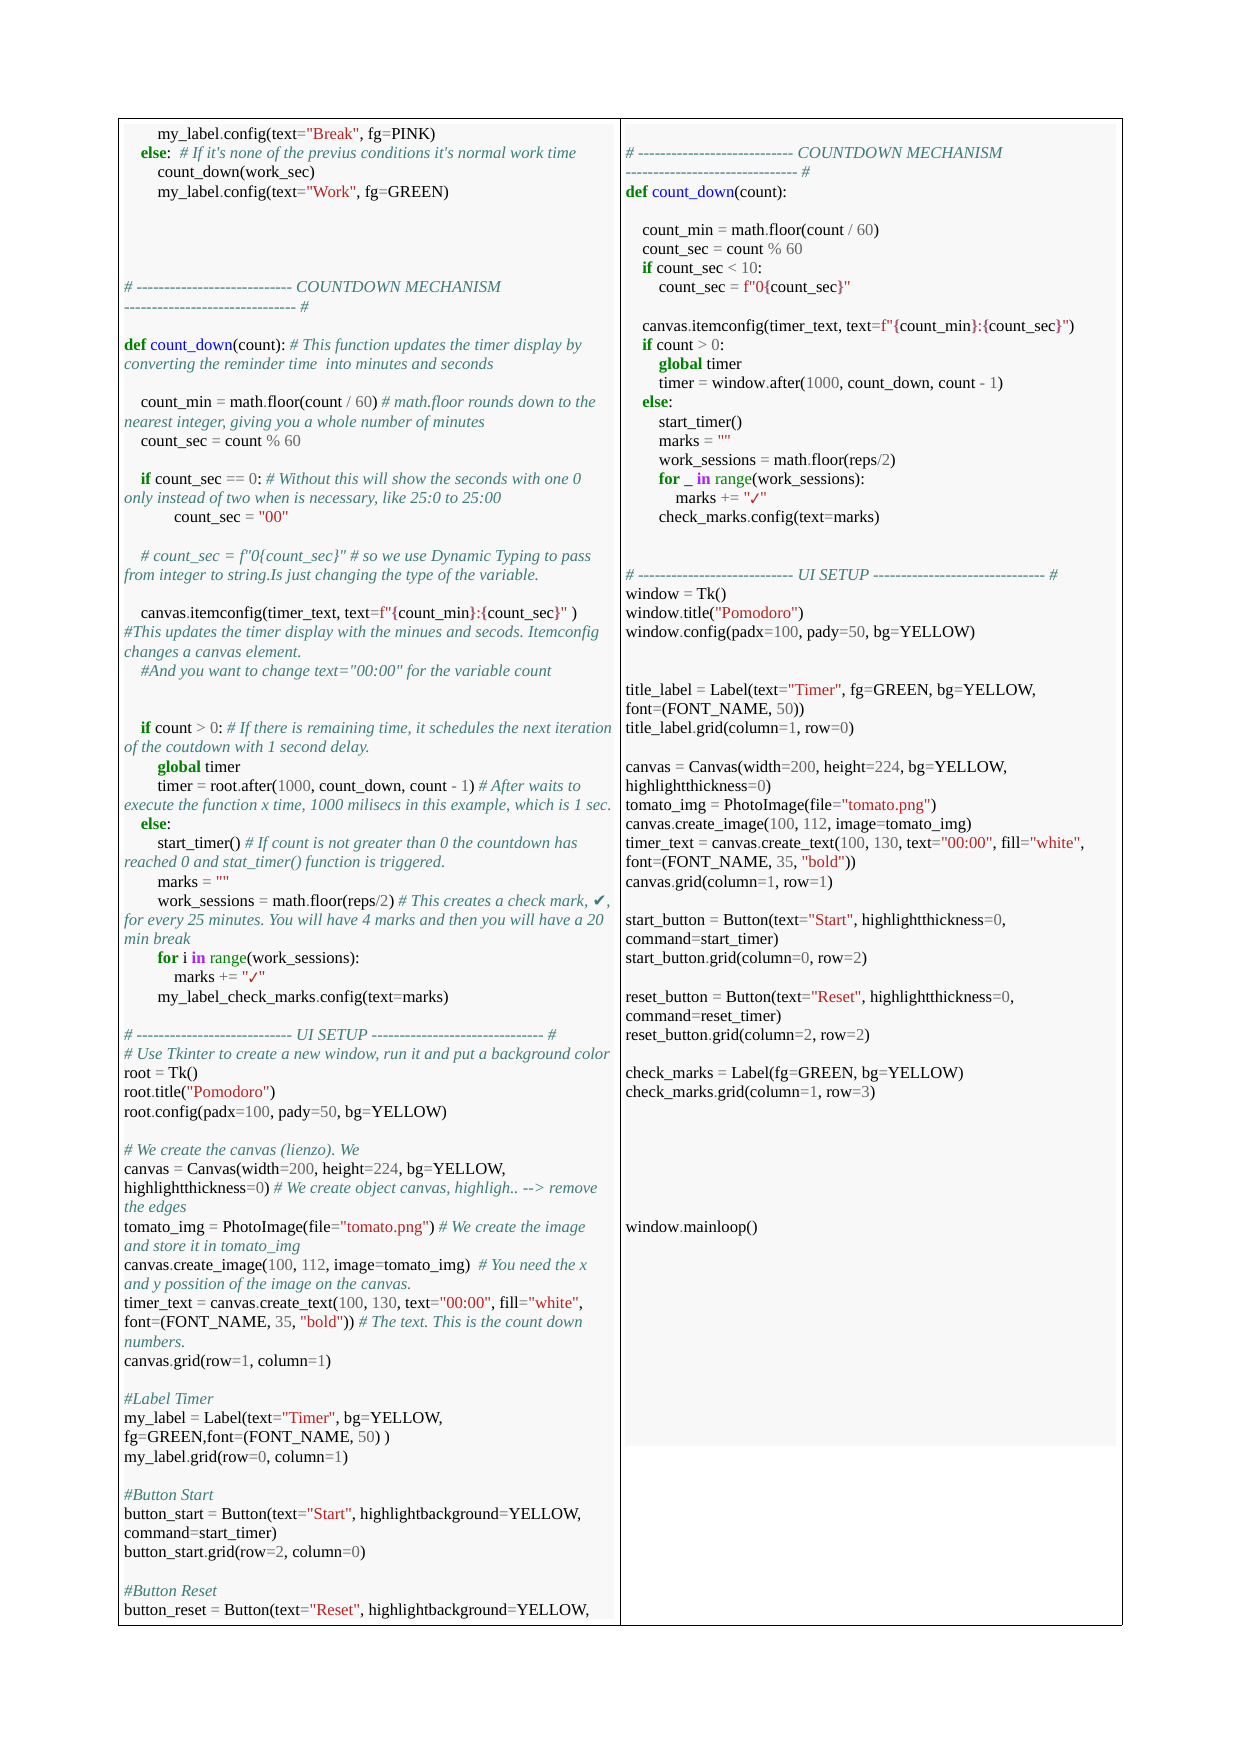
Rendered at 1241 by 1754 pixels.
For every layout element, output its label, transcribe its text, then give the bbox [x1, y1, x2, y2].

table_header my_label.config(text="Break", fg=PINK) else: # If it's none of the previus conditions it's normal work time count_down(work_sec) my_label.config(text="Work", fg=GREEN) # ---------------------------- COUNTDOWN MECHANISM ------------------------------- # def count_down(count): # This function updates the timer display by converting the reminder time into minutes and seconds count_min = math.floor(count / 60) # math.floor rounds down to the nearest integer, giving you a whole number of minutes count_sec = count % 60 if count_sec == 0: # Without this will show the seconds with one 0 only instead of two when is necessary, like 25:0 to 25:00 count_sec = "00" # count_sec = f"0{count_sec}" # so we use Dynamic Typing to pass from integer to string.Is just changing the type of the variable. canvas.itemconfig(timer_text, text=f"{count_min}:{count_sec}" ) #This updates the timer display with the minues and secods. Itemconfig changes a canvas element. #And you want to change text="00:00" for the variable count if count > 0: # If there is remaining time, it schedules the next iteration of the coutdown with 1 second delay. global timer timer = root.after(1000, count_down, count - 1) # After waits to execute the function x time, 1000 milisecs in this example, which is 1 sec. else: start_timer() # If count is not greater than 0 the countdown has reached 0 and stat_timer() function is triggered. marks = "" work_sessions = math.floor(reps/2) # This creates a check mark, ✔, for every 25 minutes. You will have 4 marks and then you will have a 20 min break for i in range(work_sessions): marks += "✔" my_label_check_marks.config(text=marks) # ---------------------------- UI SETUP ------------------------------- # # Use Tkinter to create a new window, run it and put a background color root = Tk() root.title("Pomodoro") root.config(padx=100, pady=50, bg=YELLOW) # We create the canvas (lienzo). We canvas = Canvas(width=200, height=224, bg=YELLOW, highlightthickness=0) # We create object canvas, highligh.. --> remove the edges tomato_img = PhotoImage(file="tomato.png") # We create the image and store it in tomato_img canvas.create_image(100, 112, image=tomato_img) # You need the x and y possition of the image on the canvas. timer_text = canvas.create_text(100, 130, text="00:00", fill="white", font=(FONT_NAME, 35, "bold")) # The text. This is the count down numbers. canvas.grid(row=1, column=1) #Label Timer my_label = Label(text="Timer", bg=YELLOW, fg=GREEN,font=(FONT_NAME, 50) ) my_label.grid(row=0, column=1) #Button Start button_start = Button(text="Start", highlightbackground=YELLOW, command=start_timer) button_start.grid(row=2, column=0) #Button Reset button_reset = Button(text="Reset", highlightbackground=YELLOW, [119, 119, 620, 1625]
table_header # ---------------------------- COUNTDOWN MECHANISM ------------------------------- # def count_down(count): count_min = math.floor(count / 60) count_sec = count % 60 if count_sec < 10: count_sec = f"0{count_sec}" canvas.itemconfig(timer_text, text=f"{count_min}:{count_sec}") if count > 0: global timer timer = window.after(1000, count_down, count - 1) else: start_timer() marks = "" work_sessions = math.floor(reps/2) for _ in range(work_sessions): marks += "✔" check_marks.config(text=marks) # ---------------------------- UI SETUP ------------------------------- # window = Tk() window.title("Pomodoro") window.config(padx=100, pady=50, bg=YELLOW) title_label = Label(text="Timer", fg=GREEN, bg=YELLOW, font=(FONT_NAME, 50)) title_label.grid(column=1, row=0) canvas = Canvas(width=200, height=224, bg=YELLOW, highlightthickness=0) tomato_img = PhotoImage(file="tomato.png") canvas.create_image(100, 112, image=tomato_img) timer_text = canvas.create_text(100, 130, text="00:00", fill="white", font=(FONT_NAME, 35, "bold")) canvas.grid(column=1, row=1) start_button = Button(text="Start", highlightthickness=0, command=start_timer) start_button.grid(column=0, row=2) reset_button = Button(text="Reset", highlightthickness=0, command=reset_timer) reset_button.grid(column=2, row=2) check_marks = Label(fg=GREEN, bg=YELLOW) check_marks.grid(column=1, row=3) window.mainloop() [621, 119, 1122, 1625]
